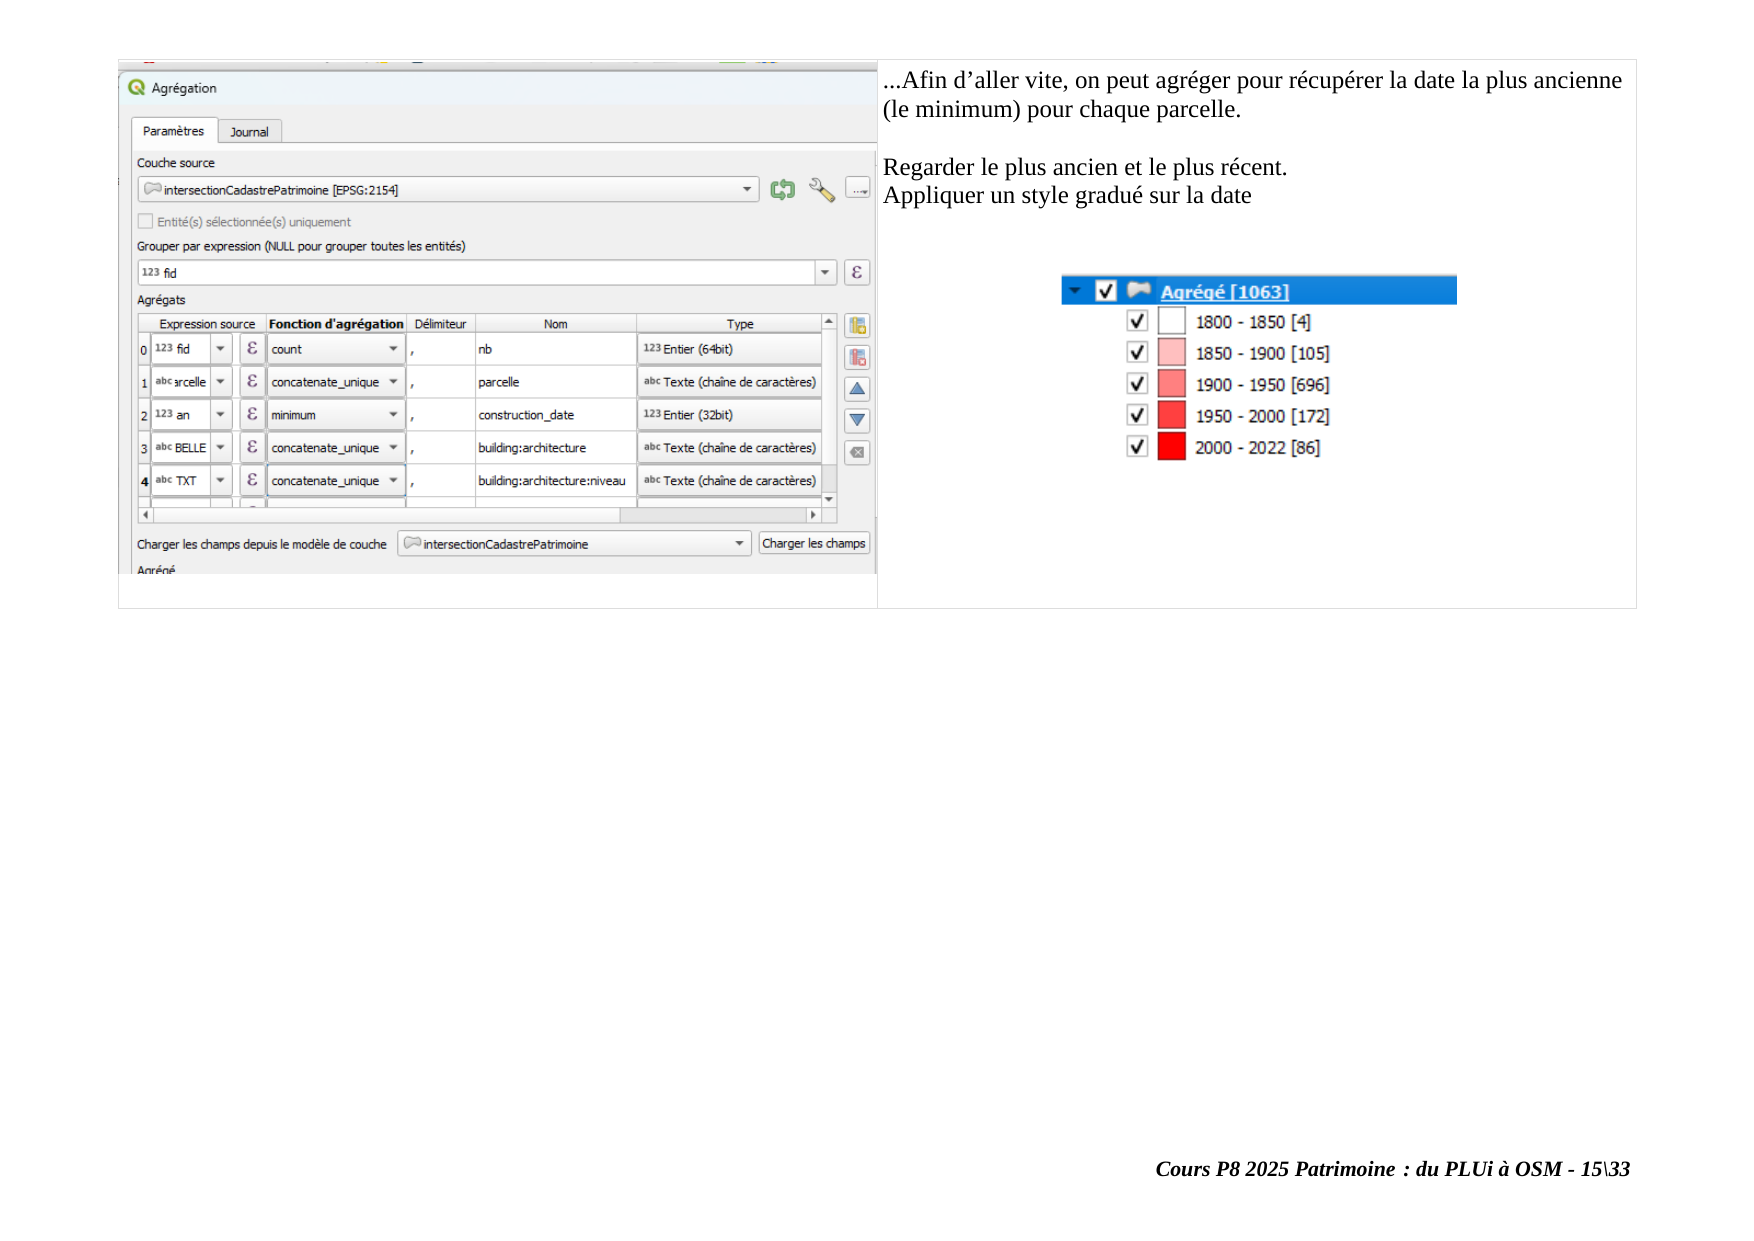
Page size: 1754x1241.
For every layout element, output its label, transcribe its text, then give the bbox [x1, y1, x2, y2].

picture [118, 62, 877, 574]
picture [1061, 273, 1457, 462]
table_cell ...Afin d’aller vite, on peut agréger pour récupérer la date la plus ancienne (le minimum) pour chaque parcelle. Regarder le plus ancien et le plus récent. Appliquer un style gradué sur la date [878, 60, 1636, 608]
table_cell [119, 574, 877, 608]
